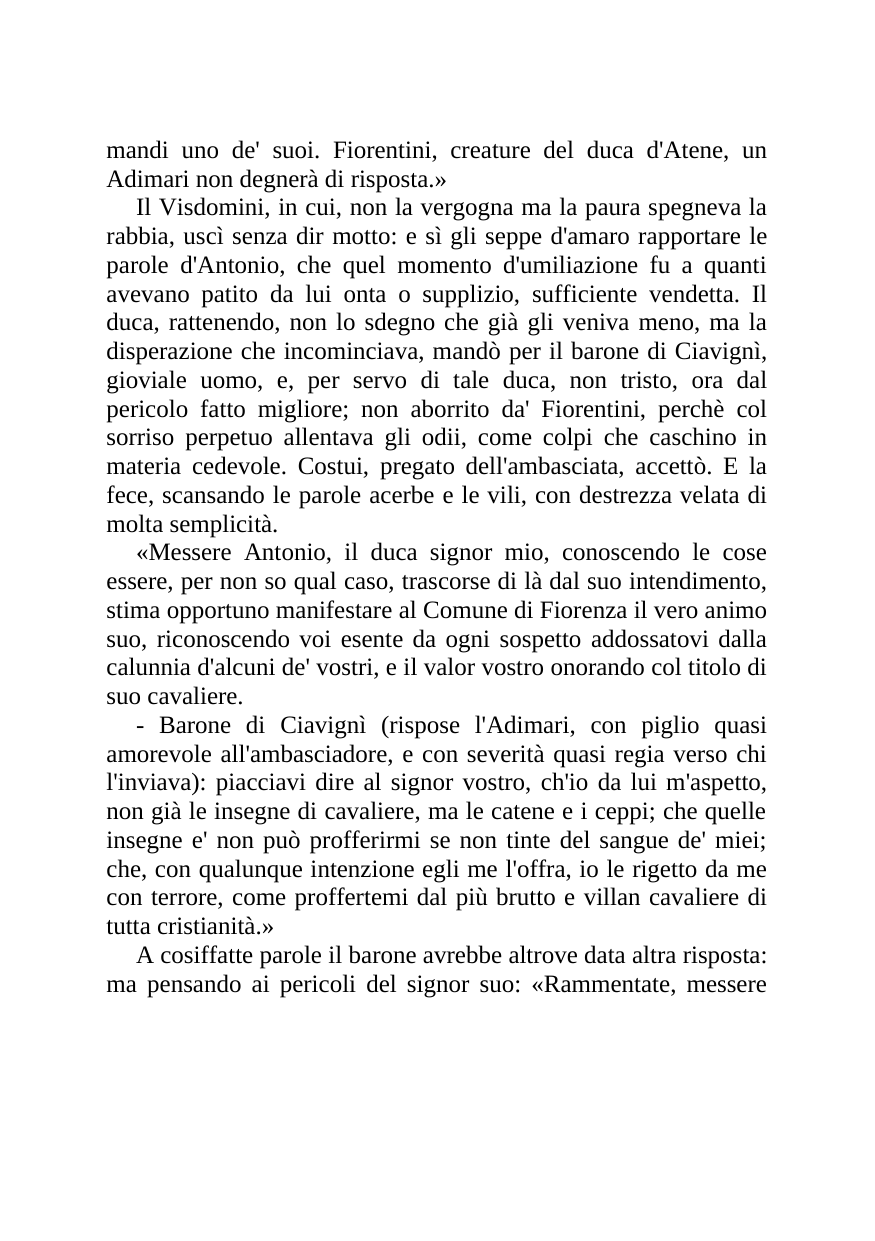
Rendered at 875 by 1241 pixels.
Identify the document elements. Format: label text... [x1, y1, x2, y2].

text mandi uno de' suoi. Fiorentini, creature del duca d'Atene, un Adimari non degnerà di risposta.» [106, 135, 768, 192]
text A cosiffatte parole il barone avrebbe altrove data altra risposta: ma pensando ai pericoli del signor suo: «Rammentate, messere [106, 940, 768, 997]
text - Barone di Ciavignì (rispose l'Adimari, con piglio quasi amorevole all'ambasciadore, e con severità quasi regia verso chi l'inviava): piacciavi dire al signor vostro, ch'io da lui m'aspetto, non già le insegne di cavaliere, ma le catene e i ceppi; che quelle insegne e' non può profferirmi se non tinte del sangue de' miei; che, con qualunque intenzione egli me l'offra, io le rigetto da me con terrore, come proffertemi dal più brutto e villan cavaliere di tutta cristianità.» [106, 710, 768, 940]
text Il Visdomini, in cui, non la vergogna ma la paura spegneva la rabbia, uscì senza dir motto: e sì gli seppe d'amaro rapportare le parole d'Antonio, che quel momento d'umiliazione fu a quanti avevano patito da lui onta o supplizio, sufficiente vendetta. Il duca, rattenendo, non lo sdegno che già gli veniva meno, ma la disperazione che incominciava, mandò per il barone di Ciavignì, gioviale uomo, e, per servo di tale duca, non tristo, ora dal pericolo fatto migliore; non aborrito da' Fiorentini, perchè col sorriso perpetuo allentava gli odii, come colpi che caschino in materia cedevole. Costui, pregato dell'ambasciata, accettò. E la fece, scansando le parole acerbe e le vili, con destrezza velata di molta semplicità. [106, 192, 768, 537]
text «Messere Antonio, il duca signor mio, conoscendo le cose essere, per non so qual caso, trascorse di là dal suo intendimento, stima opportuno manifestare al Comune di Fiorenza il vero animo suo, riconoscendo voi esente da ogni sospetto addossatovi dalla calunnia d'alcuni de' vostri, e il valor vostro onorando col titolo di suo cavaliere. [106, 537, 768, 710]
